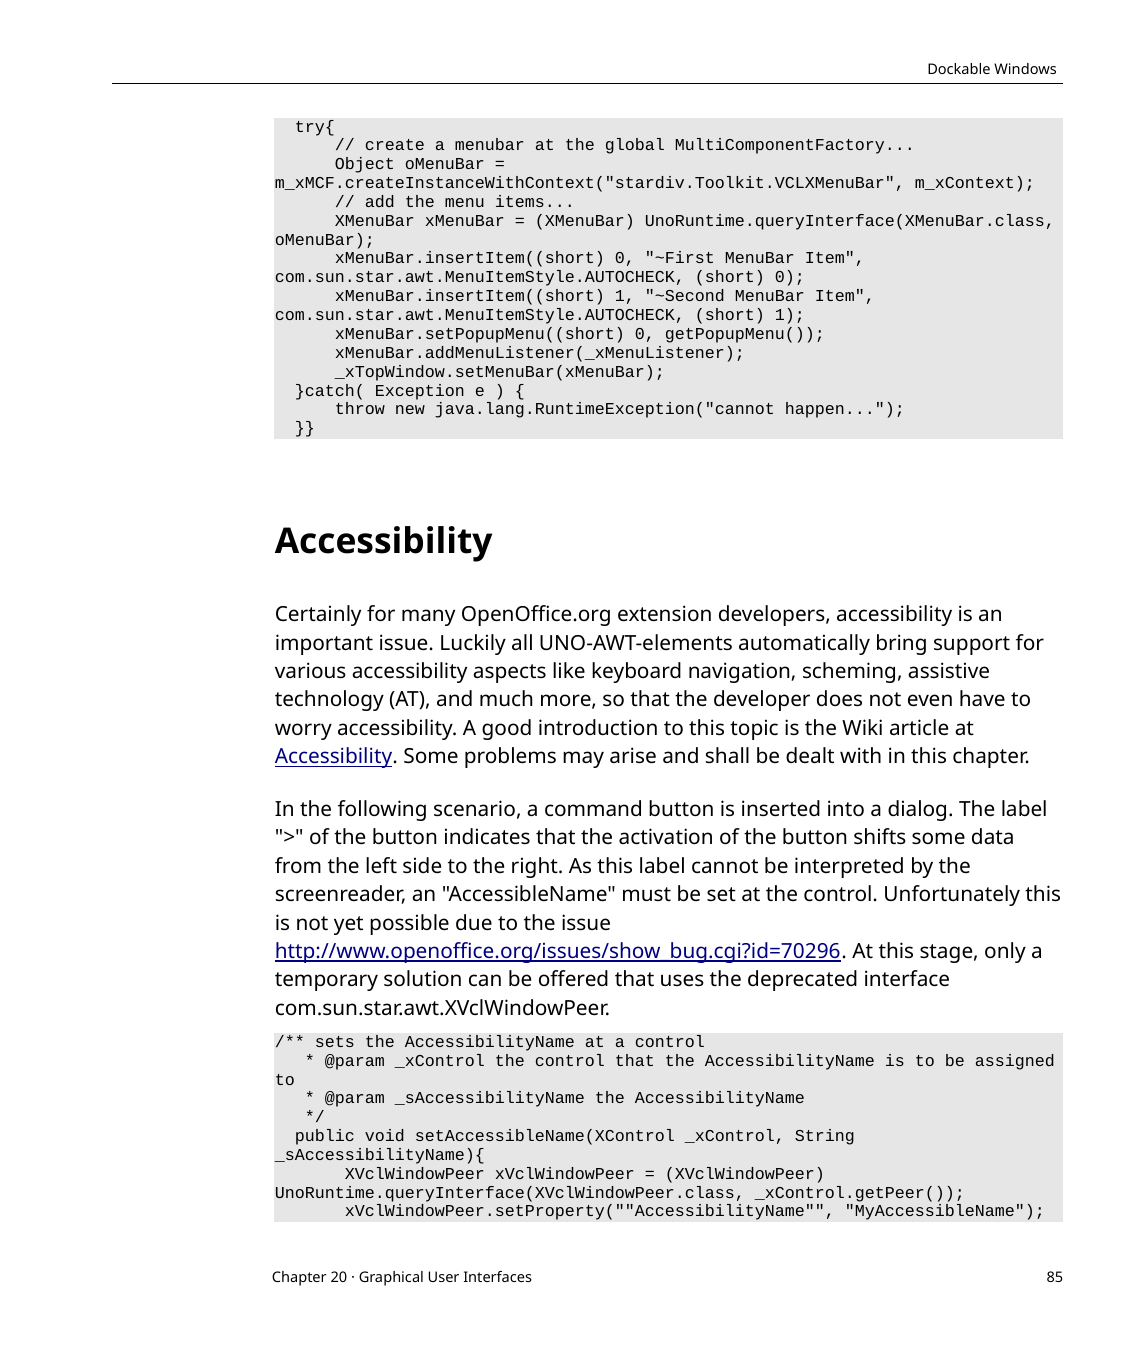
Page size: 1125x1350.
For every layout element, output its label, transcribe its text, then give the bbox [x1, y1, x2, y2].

text Certainly for many OpenOffice.org extension developers, accessibility is an important issue. Luckily all UNO-AWT-elements automatically bring support for various accessibility aspects like keyboard navigation, scheming, assistive technology (AT), and much more, so that the developer does not even have to worry accessibility. A good introduction to this topic is the Wiki article at Accessibility. Some problems may arise and shall be dealt with in this chapter. [274, 599, 1063, 770]
subtitle Accessibility [274, 515, 1063, 564]
text In the following scenario, a command button is inserted into a dialog. The label ">" of the button indicates that the activation of the button shifts some data from the left side to the right. As this label cannot be interpreted by the screenreader, an "AccessibleName" must be set at the control. Unfortunately this is not yet possible due to the issue http://www.openoffice.org/issues/show_bug.cgi?id=70296. At this stage, only a temporary solution can be offered that uses the deprecated interface com.sun.star.awt.XVclWindowPeer. [274, 794, 1063, 1021]
text try{ // create a menubar at the global MultiComponentFactory... Object oMenuBar = m_xMCF.createInstanceWithContext("stardiv.Toolkit.VCLXMenuBar", m_xContext); // add the menu items... XMenuBar xMenuBar = (XMenuBar) UnoRuntime.queryInterface(XMenuBar.class, oMenuBar); xMenuBar.insertItem((short) 0, "~First MenuBar Item", com.sun.star.awt.MenuItemStyle.AUTOCHECK, (short) 0); xMenuBar.insertItem((short) 1, "~Second MenuBar Item", com.sun.star.awt.MenuItemStyle.AUTOCHECK, (short) 1); xMenuBar.setPopupMenu((short) 0, getPopupMenu()); xMenuBar.addMenuListener(_xMenuListener); _xTopWindow.setMenuBar(xMenuBar); }catch( Exception e ) { throw new java.lang.RuntimeException("cannot happen..."); }} [274, 118, 1063, 439]
text /** sets the AccessibilityName at a control * @param _xControl the control that the AccessibilityName is to be assigned to * @param _sAccessibilityName the AccessibilityName */ public void setAccessibleName(XControl _xControl, String _sAccessibilityName){ XVclWindowPeer xVclWindowPeer = (XVclWindowPeer) UnoRuntime.queryInterface(XVclWindowPeer.class, _xControl.getPeer()); xVclWindowPeer.setProperty(""AccessibilityName"", "MyAccessibleName"); [274, 1033, 1063, 1222]
